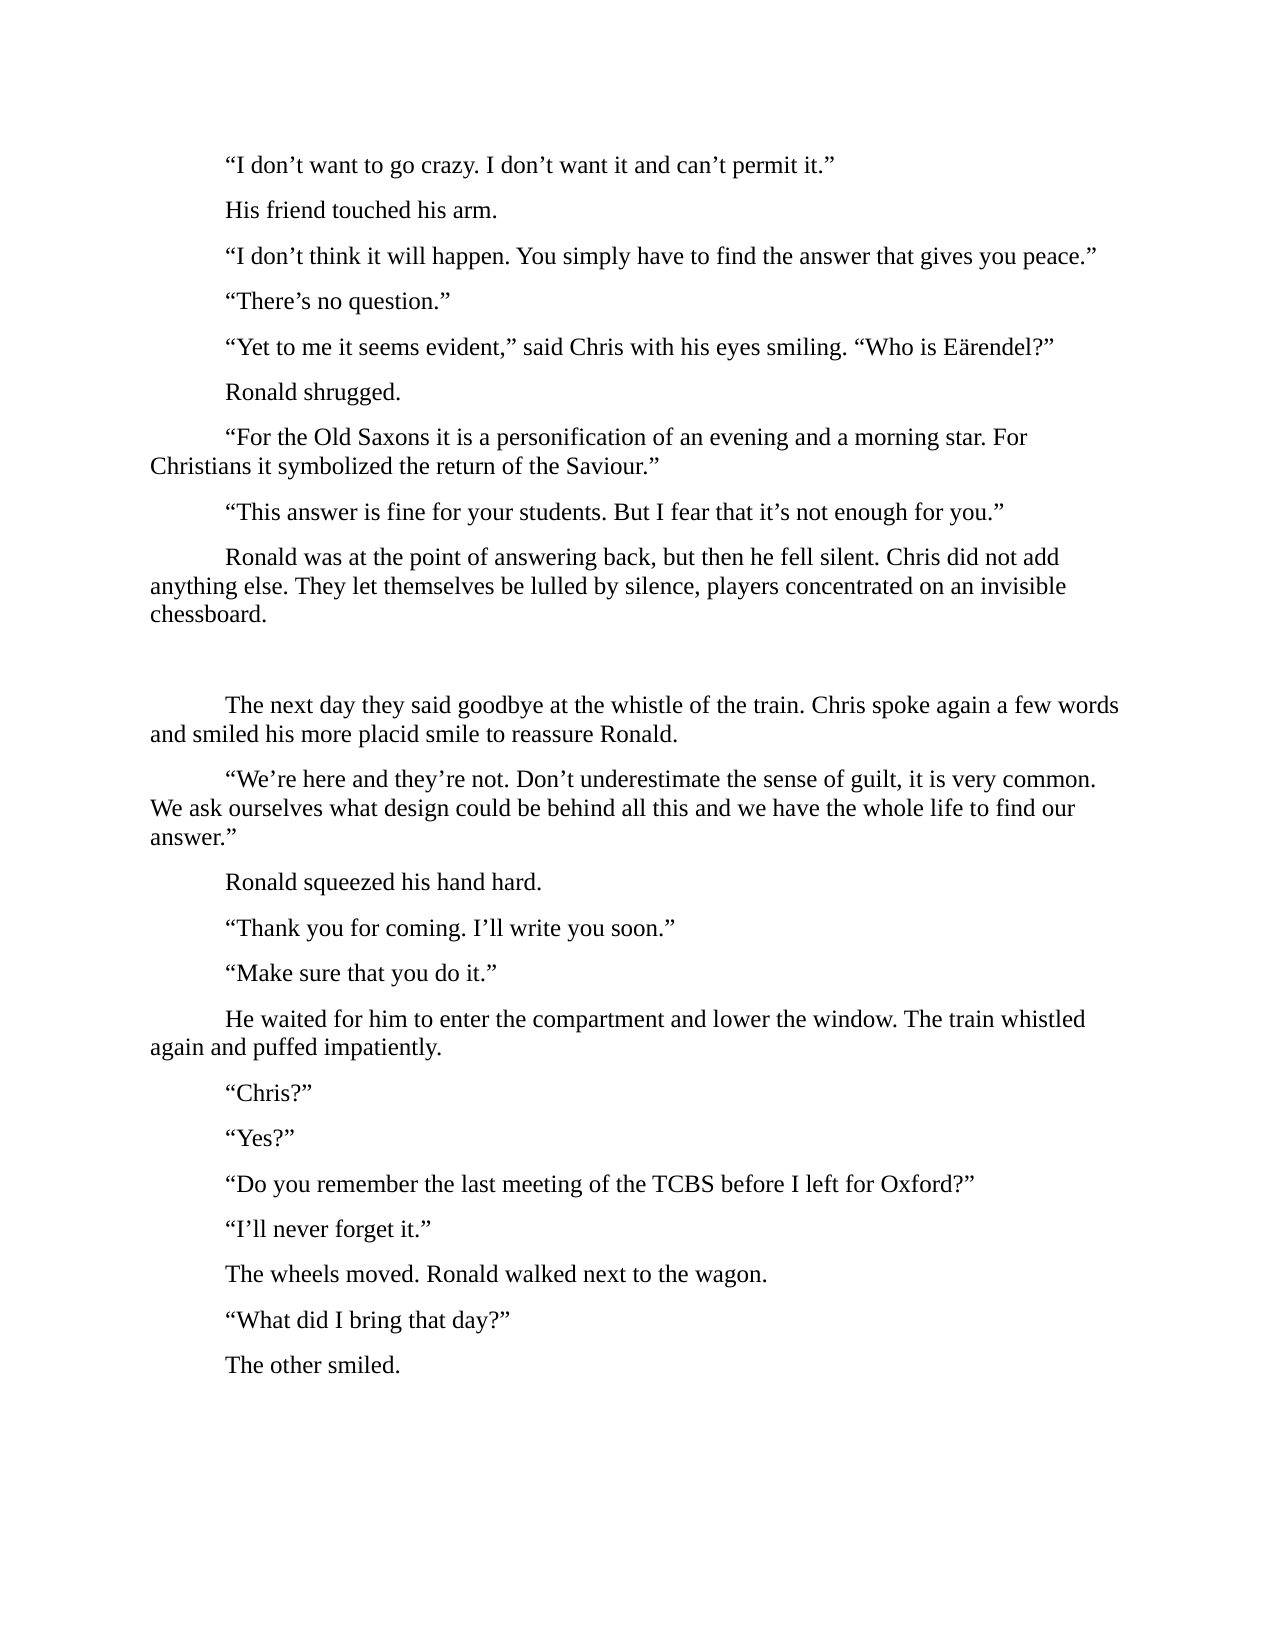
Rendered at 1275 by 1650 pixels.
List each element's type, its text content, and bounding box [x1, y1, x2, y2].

text “There’s no question.” [150, 286, 1125, 315]
text His friend touched his arm. [150, 195, 1125, 224]
text “What did I bring that day?” [150, 1305, 1125, 1334]
text Ronald was at the point of answering back, but then he fell silent. Chris did not add anything else. They let themselves be lulled by silence, players concentrated on an invisible chessboard. [150, 542, 1125, 628]
text “I don’t think it will happen. You simply have to find the answer that gives you peace.” [150, 241, 1125, 269]
text “Thank you for coming. I’ll write you soon.” [150, 913, 1125, 942]
text The wheels moved. Ronald walked next to the wagon. [150, 1259, 1125, 1288]
text The next day they said goodbye at the whistle of the train. Chris spoke again a few words and smiled his more placid smile to reassure Ronald. [150, 690, 1125, 748]
text “For the Old Saxons it is a personification of an evening and a morning star. For Christians it symbolized the return of the Saviour.” [150, 422, 1125, 480]
text “We’re here and they’re not. Don’t underestimate the sense of guilt, it is very common. We ask ourselves what design could be behind all this and we have the whole life to find our answer.” [150, 764, 1125, 851]
text “Yes?” [150, 1123, 1125, 1152]
text “This answer is fine for your students. But I fear that it’s not enough for you.” [150, 497, 1125, 525]
text “I don’t want to go crazy. I don’t want it and can’t permit it.” [150, 150, 1125, 179]
text “Chris?” [150, 1078, 1125, 1107]
text “Yet to me it seems evident,” said Chris with his eyes smiling. “Who is Eӓrendel?” [150, 332, 1125, 360]
text Ronald shrugged. [150, 377, 1125, 406]
text Ronald squeezed his hand hard. [150, 867, 1125, 896]
text “I’ll never forget it.” [150, 1214, 1125, 1243]
text He waited for him to enter the compartment and lower the window. The train whistled again and puffed impatiently. [150, 1004, 1125, 1061]
text The other smiled. [150, 1350, 1125, 1379]
text “Make sure that you do it.” [150, 958, 1125, 987]
text “Do you remember the last meeting of the TCBS before I left for Oxford?” [150, 1169, 1125, 1197]
